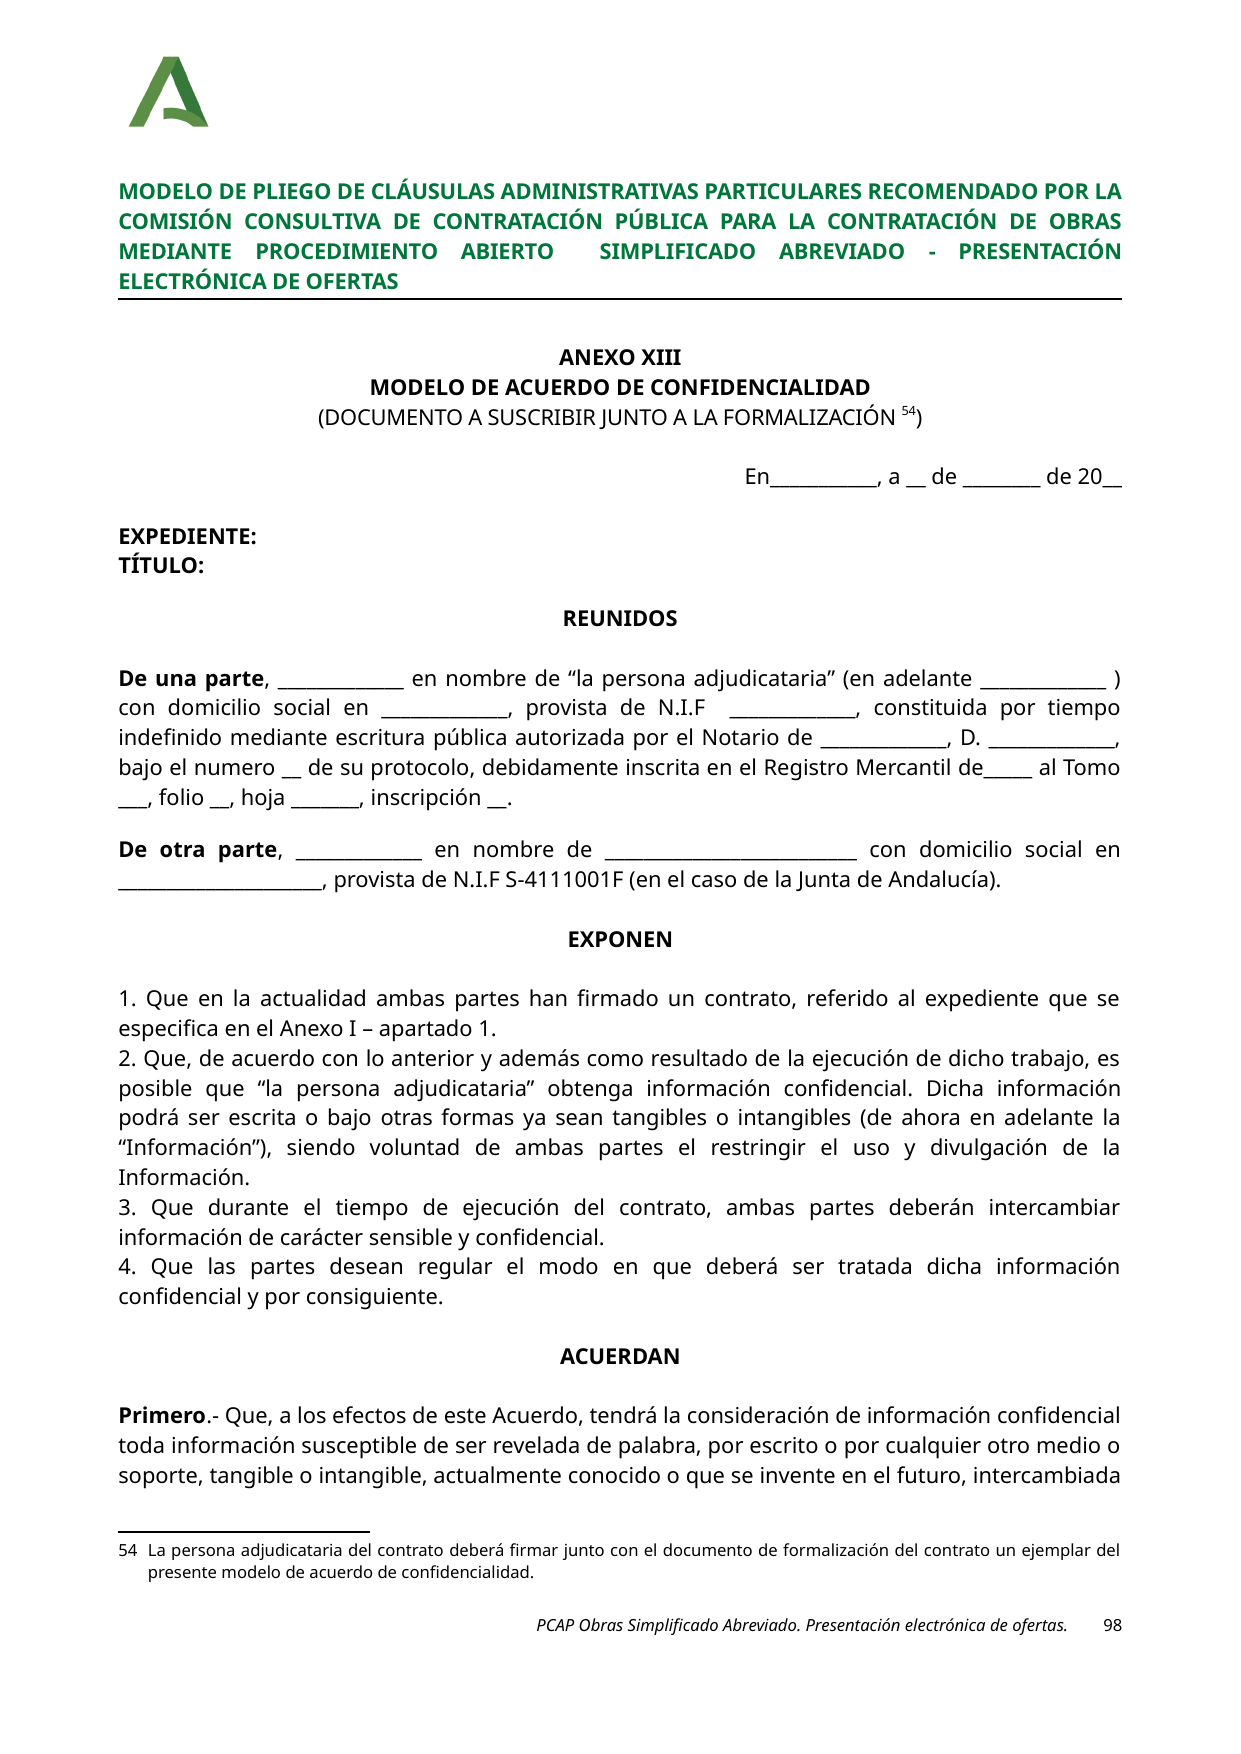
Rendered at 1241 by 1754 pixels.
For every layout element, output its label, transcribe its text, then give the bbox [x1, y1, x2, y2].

text De una parte, _____________ en nombre de “la persona adjudicataria” (en adelante _____________ ) con domicilio social en _____________, provista de N.I.F _____________, constituida por tiempo indefinido mediante escritura pública autorizada por el Notario de _____________, D. _____________, bajo el numero __ de su protocolo, debidamente inscrita en el Registro Mercantil de_____ al Tomo ___, folio __, hoja _______, inscripción __. [118, 663, 1122, 812]
text 2. Que, de acuerdo con lo anterior y además como resultado de la ejecución de dicho trabajo, es posible que “la persona adjudicataria” obtenga información confidencial. Dicha información podrá ser escrita o bajo otras formas ya sean tangibles o intangibles (de ahora en adelante la “Información”), siendo voluntad de ambas partes el restringir el uso y divulgación de la Información. [118, 1043, 1122, 1192]
text EXPEDIENTE: [118, 521, 1122, 551]
text 4. Que las partes desean regular el modo en que deberá ser tratada dicha información confidencial y por consiguiente. [118, 1251, 1122, 1311]
text La persona adjudicataria del contrato deberá firmar junto con el documento de formalización del contrato un ejemplar del presente modelo de acuerdo de confidencialidad. [118, 1538, 1122, 1584]
text En___________, a __ de ________ de 20__ [118, 461, 1122, 491]
text 3. Que durante el tiempo de ejecución del contrato, ambas partes deberán intercambiar información de carácter sensible y confidencial. [118, 1192, 1122, 1251]
picture [124, 52, 213, 131]
text EXPONEN [118, 924, 1122, 953]
text Primero.- Que, a los efectos de este Acuerdo, tendrá la consideración de información confidencial toda información susceptible de ser revelada de palabra, por escrito o por cualquier otro medio o soporte, tangible o intangible, actualmente conocido o que se invente en el futuro, intercambiada [118, 1400, 1122, 1490]
text MODELO DE ACUERDO DE CONFIDENCIALIDAD [118, 372, 1122, 402]
text REUNIDOS [118, 603, 1122, 633]
text ANEXO XIII [118, 342, 1122, 372]
text (DOCUMENTO A SUSCRIBIR JUNTO A LA FORMALIZACIÓN ) [118, 402, 1122, 431]
text 1. Que en la actualidad ambas partes han firmado un contrato, referido al expediente que se especifica en el Anexo I – apartado 1. [118, 983, 1122, 1043]
text ACUERDAN [118, 1341, 1122, 1371]
text De otra parte, _____________ en nombre de __________________________ con domicilio social en _____________________, provista de N.I.F S-4111001F (en el caso de la Junta de Andalucía). [118, 834, 1122, 894]
text MODELO DE PLIEGO DE CLÁUSULAS ADMINISTRATIVAS PARTICULARES RECOMENDADO POR LA COMISIÓN CONSULTIVA DE CONTRATACIÓN PÚBLICA PARA LA CONTRATACIÓN DE OBRAS MEDIANTE PROCEDIMIENTO ABIERTO SIMPLIFICADO ABREVIADO - PRESENTACIÓN ELECTRÓNICA DE OFERTAS [118, 176, 1122, 298]
text TÍTULO: [118, 551, 1122, 580]
